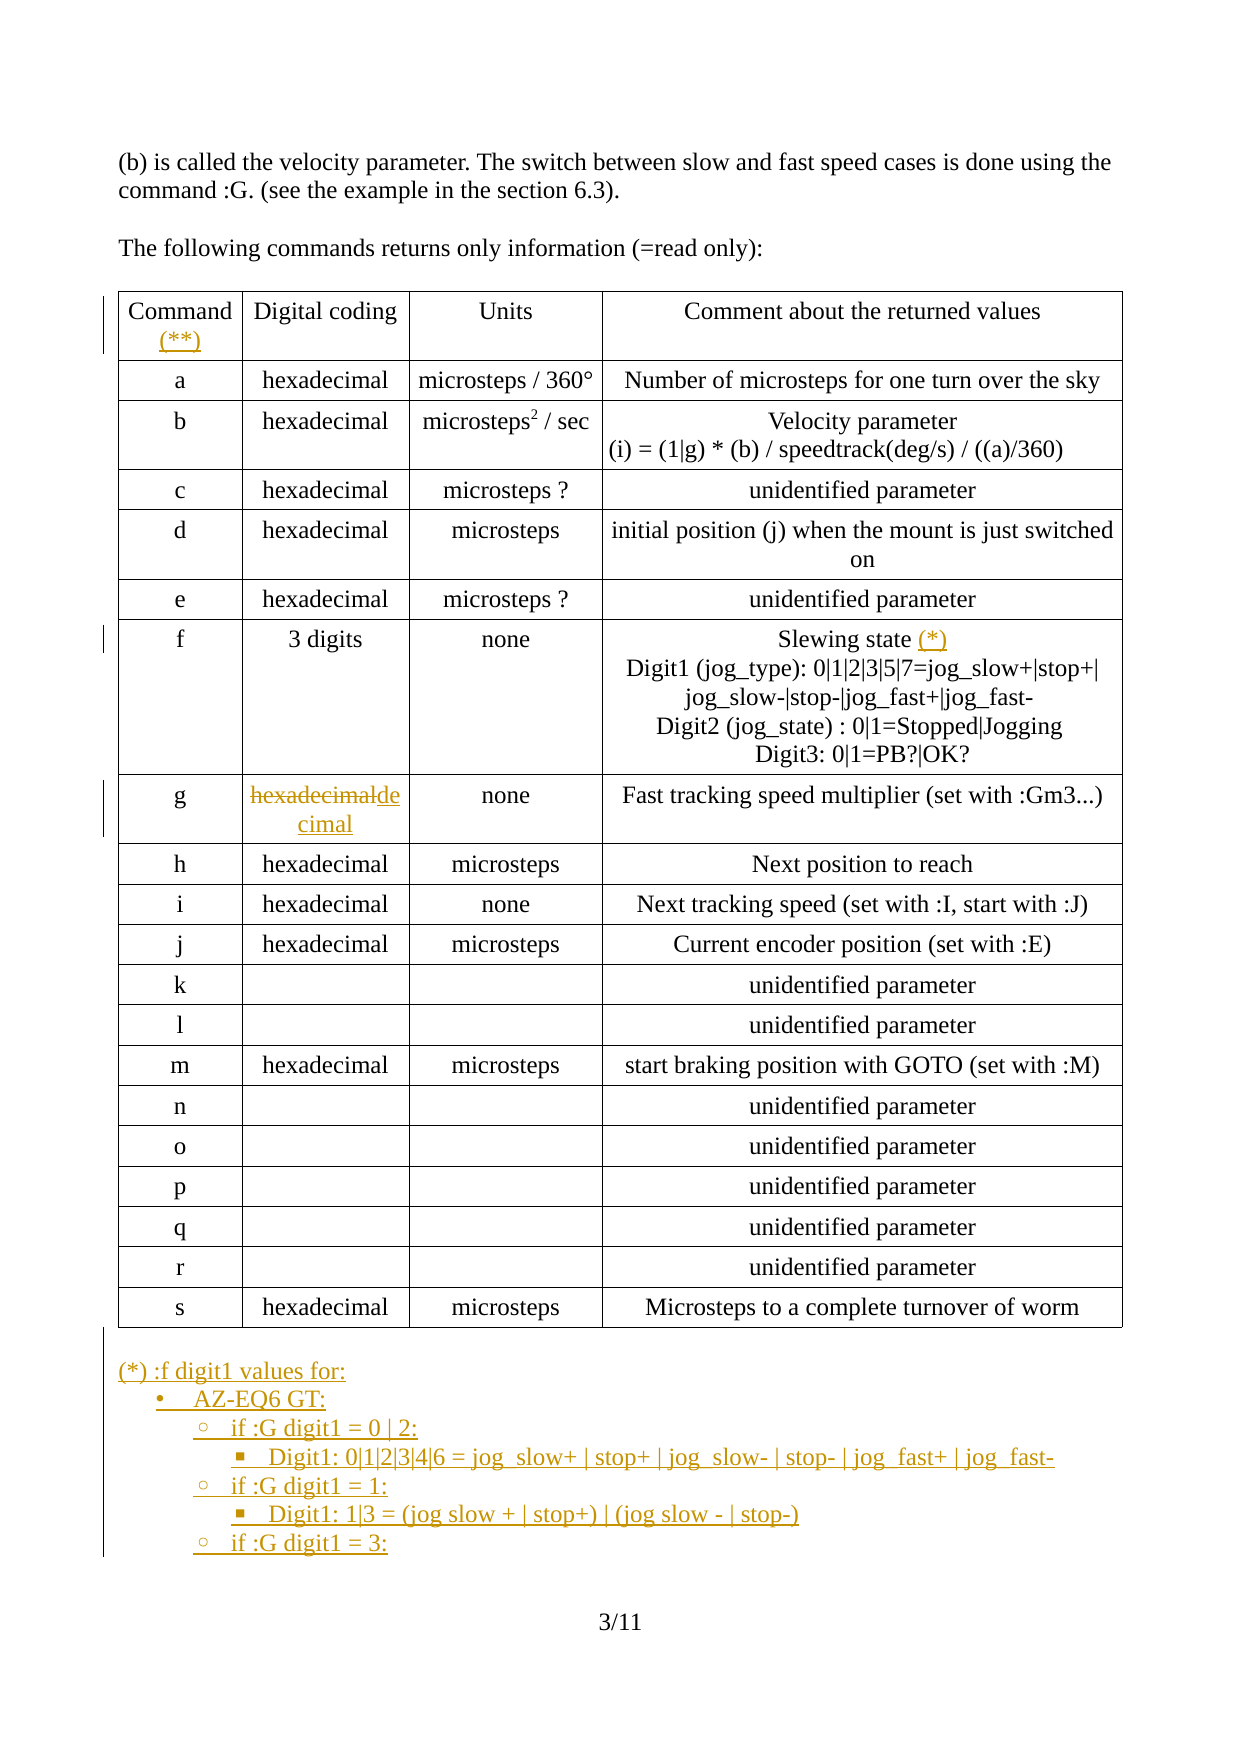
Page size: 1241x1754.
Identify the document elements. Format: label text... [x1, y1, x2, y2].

table_cell r [119, 1247, 242, 1287]
table_cell f [119, 620, 242, 774]
table_cell Velocity parameter (i) = (1|g) * (b) / speedtrack(deg/s) / ((a)/360) [603, 401, 1122, 469]
table_cell o [119, 1126, 242, 1166]
table_cell Number of microsteps for one turn over the sky [603, 361, 1122, 400]
table_header Command (**) [119, 292, 242, 360]
table_cell [410, 1126, 602, 1166]
list if :G digit1 = 3: [193, 1528, 1122, 1557]
table_cell none [410, 620, 602, 774]
table_cell unidentified parameter [603, 1005, 1122, 1045]
table_cell d [119, 510, 242, 578]
table_cell unidentified parameter [603, 1247, 1122, 1287]
table_cell [243, 965, 409, 1004]
text (*) :f digit1 values for: [118, 1356, 1122, 1384]
table_cell hexadecimal [243, 361, 409, 400]
table_cell microsteps ? [410, 470, 602, 509]
table_cell [243, 1005, 409, 1045]
list Digit1: 1|3 = (jog slow + | stop+) | (jog slow - | stop-) [231, 1499, 1122, 1528]
table_cell unidentified parameter [603, 1207, 1122, 1246]
table_cell unidentified parameter [603, 580, 1122, 619]
table_cell [410, 1086, 602, 1125]
table_cell none [410, 885, 602, 924]
text The following commands returns only information (=read only): [118, 233, 1122, 262]
table_cell [243, 1247, 409, 1287]
table_header Comment about the returned values [603, 292, 1122, 360]
table_cell hexadecimal [243, 401, 409, 469]
table_cell [410, 1247, 602, 1287]
table_cell e [119, 580, 242, 619]
table_cell Current encoder position (set with :E) [603, 925, 1122, 964]
table_cell decimal [243, 775, 409, 843]
table_cell Fast tracking speed multiplier (set with :Gm3...) [603, 775, 1122, 843]
list if :G digit1 = 1: [193, 1471, 1122, 1499]
table_cell Next tracking speed (set with :I, start with :J) [603, 885, 1122, 924]
table_cell microsteps ? [410, 580, 602, 619]
table_cell m [119, 1046, 242, 1085]
table_cell n [119, 1086, 242, 1125]
table_cell unidentified parameter [603, 470, 1122, 509]
table_cell unidentified parameter [603, 965, 1122, 1004]
list Digit1: 0|1|2|3|4|6 = jog_slow+ | stop+ | jog_slow- | stop- | jog_fast+ | jog_fast- [231, 1442, 1122, 1471]
table_cell hexadecimal [243, 470, 409, 509]
table_cell hexadecimal [243, 510, 409, 578]
text (b) is called the velocity parameter. The switch between slow and fast speed cases is done using the command :G. (see the example in the section 6.3). [118, 147, 1122, 204]
table_cell initial position (j) when the mount is just switched on [603, 510, 1122, 578]
table_cell j [119, 925, 242, 964]
table_cell microsteps / 360° [410, 361, 602, 400]
table_cell microsteps [410, 510, 602, 578]
table_cell s [119, 1288, 242, 1327]
table_cell c [119, 470, 242, 509]
table_cell i [119, 885, 242, 924]
table_header Units [410, 292, 602, 360]
table_cell [410, 965, 602, 1004]
table_cell [410, 1207, 602, 1246]
table_cell microsteps [410, 1046, 602, 1085]
table_cell [243, 1167, 409, 1206]
table_cell p [119, 1167, 242, 1206]
table_cell unidentified parameter [603, 1126, 1122, 1166]
table_cell 3 digits [243, 620, 409, 774]
table_cell Next position to reach [603, 844, 1122, 883]
table_cell [410, 1167, 602, 1206]
table_cell microsteps2 / sec [410, 401, 602, 469]
list AZ-EQ6 GT: [156, 1384, 1122, 1413]
table_header Digital coding [243, 292, 409, 360]
table_cell hexadecimal [243, 1288, 409, 1327]
table_cell unidentified parameter [603, 1167, 1122, 1206]
table_cell h [119, 844, 242, 883]
table_cell k [119, 965, 242, 1004]
table_cell [243, 1207, 409, 1246]
table_cell hexadecimal [243, 1046, 409, 1085]
table_cell microsteps [410, 844, 602, 883]
table_cell a [119, 361, 242, 400]
table_cell [410, 1005, 602, 1045]
table_cell l [119, 1005, 242, 1045]
table_cell [243, 1086, 409, 1125]
table_cell start braking position with GOTO (set with :M) [603, 1046, 1122, 1085]
table_cell hexadecimal [243, 925, 409, 964]
table_cell q [119, 1207, 242, 1246]
table_cell hexadecimal [243, 580, 409, 619]
list if :G digit1 = 0 | 2: [193, 1413, 1122, 1442]
table_cell Slewing state (*) Digit1 (jog_type): 0|1|2|3|5|7=jog_slow+|stop+|jog_slow-|stop-|jog_fast+|jog_fast- Digit2 (jog_state) : 0|1=Stopped|Jogging Digit3: 0|1=PB?|OK? [603, 620, 1122, 774]
table_cell microsteps [410, 925, 602, 964]
table_cell microsteps [410, 1288, 602, 1327]
table_cell [243, 1126, 409, 1166]
table_cell g [119, 775, 242, 843]
table_cell none [410, 775, 602, 843]
table_cell hexadecimal [243, 885, 409, 924]
table_cell hexadecimal [243, 844, 409, 883]
table_cell b [119, 401, 242, 469]
table_cell Microsteps to a complete turnover of worm [603, 1288, 1122, 1327]
table_cell unidentified parameter [603, 1086, 1122, 1125]
